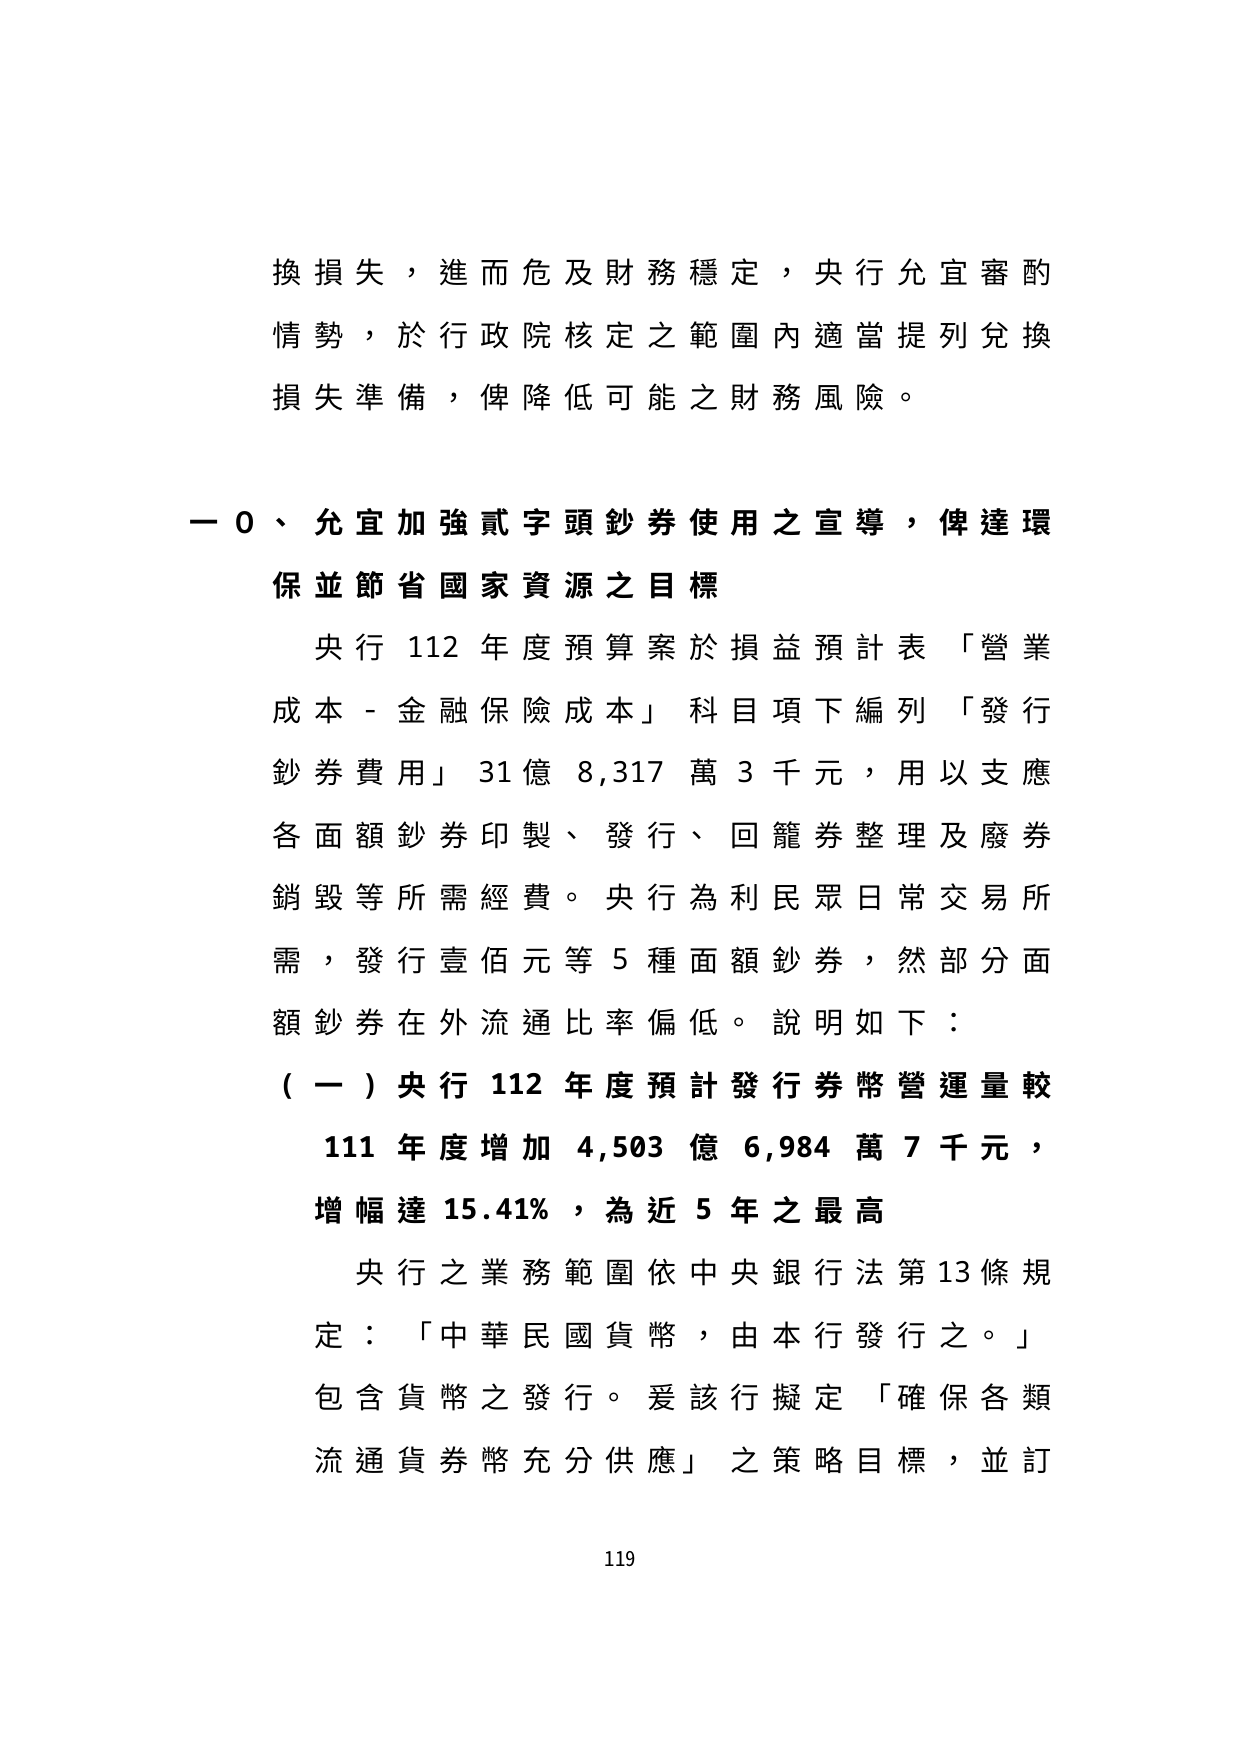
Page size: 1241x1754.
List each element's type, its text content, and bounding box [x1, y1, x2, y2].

text 換損失，進而危及財務穩定，央行允宜審酌情勢，於行政院核定之範圍內適當提列兌換損失準備，俾降低可能之財務風險。 [242, 229, 1058, 417]
text (一)央行112年度預計發行券幣營運量較111年度增加4,503億6,984萬7千元，增幅達15.41%，為近5年之最高 [242, 1042, 1058, 1229]
text 央行112年度預算案於損益預計表「營業成本-金融保險成本」科目項下編列「發行鈔券費用」31億8,317萬3千元，用以支應各面額鈔券印製、發行、回籠券整理及廢券銷毀等所需經費。央行為利民眾日常交易所需，發行壹佰元等5種面額鈔券，然部分面額鈔券在外流通比率偏低。說明如下： [242, 604, 1058, 1042]
text 央行之業務範圍依中央銀行法第13條規定：「中華民國貨幣，由本行發行之。」包含貨幣之發行。爰該行擬定「確保各類流通貨券幣充分供應」之策略目標，並訂 [271, 1229, 1058, 1479]
text 一０、允宜加強貳字頭鈔券使用之宣導，俾達環保並節省國家資源之目標 [183, 479, 1058, 604]
